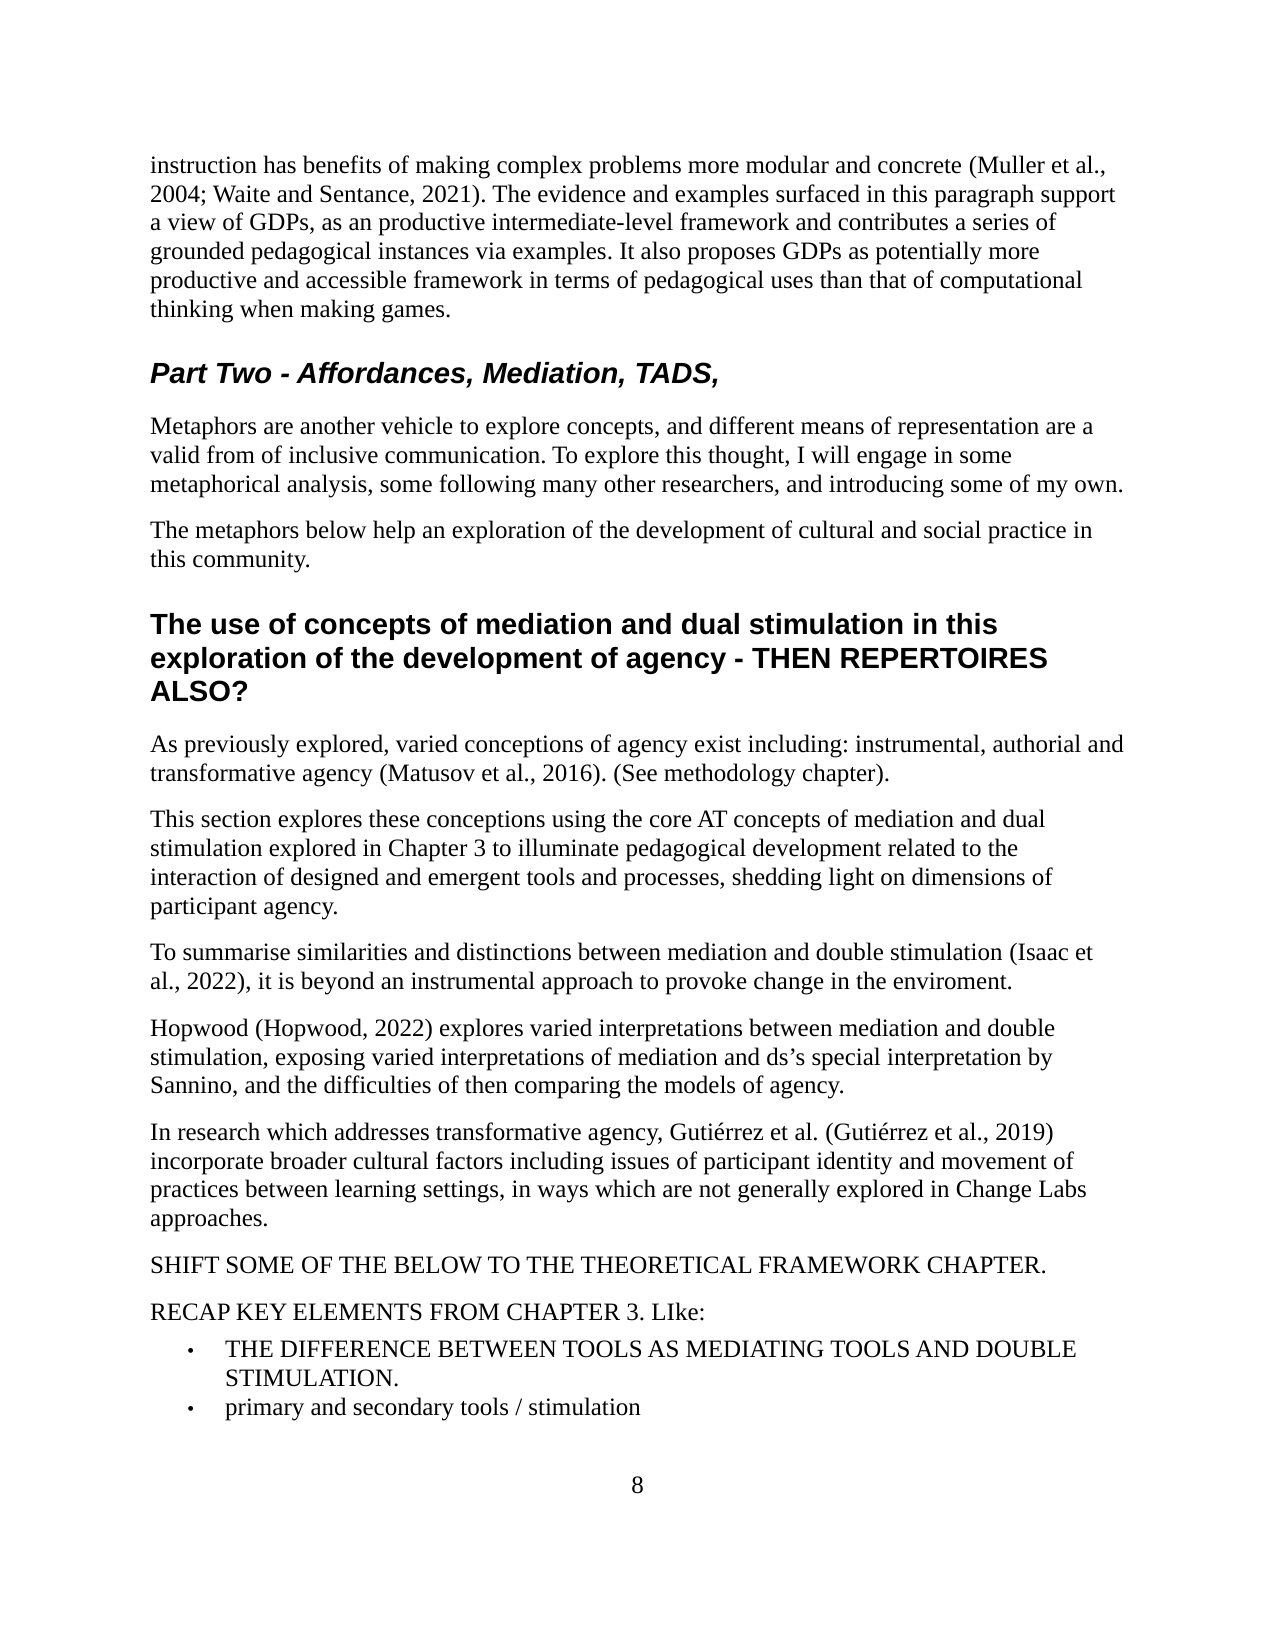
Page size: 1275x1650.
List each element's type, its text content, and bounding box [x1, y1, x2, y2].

text This section explores these conceptions using the core AT concepts of mediation and dual stimulation explored in Chapter 3 to illuminate pedagogical development related to the interaction of designed and emergent tools and processes, shedding light on dimensions of participant agency. [150, 804, 1125, 919]
list THE DIFFERENCE BETWEEN TOOLS AS MEDIATING TOOLS AND DOUBLE STIMULATION. [187, 1334, 1125, 1392]
text Metaphors are another vehicle to explore concepts, and different means of representation are a valid from of inclusive communication. To explore this thought, I will engage in some metaphorical analysis, some following many other researchers, and introducing some of my own. [150, 411, 1125, 498]
subtitle Part Two - Affordances, Mediation, TADS, [150, 356, 1125, 390]
text RECAP KEY ELEMENTS FROM CHAPTER 3. LIke: [150, 1297, 1125, 1325]
subtitle The use of concepts of mediation and dual stimulation in this exploration of the development of agency - THEN REPERTOIRES ALSO? [150, 607, 1125, 708]
text As previously explored, varied conceptions of agency exist including: instrumental, authorial and transformative agency (Matusov et al., 2016). (See methodology chapter). [150, 729, 1125, 787]
list primary and secondary tools / stimulation [187, 1392, 1125, 1421]
text The metaphors below help an exploration of the development of cultural and social practice in this community. [150, 516, 1125, 573]
text Hopwood (Hopwood, 2022) explores varied interpretations between mediation and double stimulation, exposing varied interpretations of mediation and ds’s special interpretation by Sannino, and the difficulties of then comparing the models of agency. [150, 1013, 1125, 1099]
text In research which addresses transformative agency, Gutiérrez et al. (Gutiérrez et al., 2019) incorporate broader cultural factors including issues of participant identity and movement of practices between learning settings, in ways which are not generally explored in Change Labs approaches. [150, 1117, 1125, 1232]
text To summarise similarities and distinctions between mediation and double stimulation (Isaac et al., 2022), it is beyond an instrumental approach to provoke change in the enviroment. [150, 937, 1125, 995]
text instruction has benefits of making complex problems more modular and concrete (Muller et al., 2004; Waite and Sentance, 2021). The evidence and examples surfaced in this paragraph support a view of GDPs, as an productive intermediate-level framework and contributes a series of grounded pedagogical instances via examples. It also proposes GDPs as potentially more productive and accessible framework in terms of pedagogical uses than that of computational thinking when making games. [150, 150, 1125, 322]
text SHIFT SOME OF THE BELOW TO THE THEORETICAL FRAMEWORK CHAPTER. [150, 1250, 1125, 1279]
